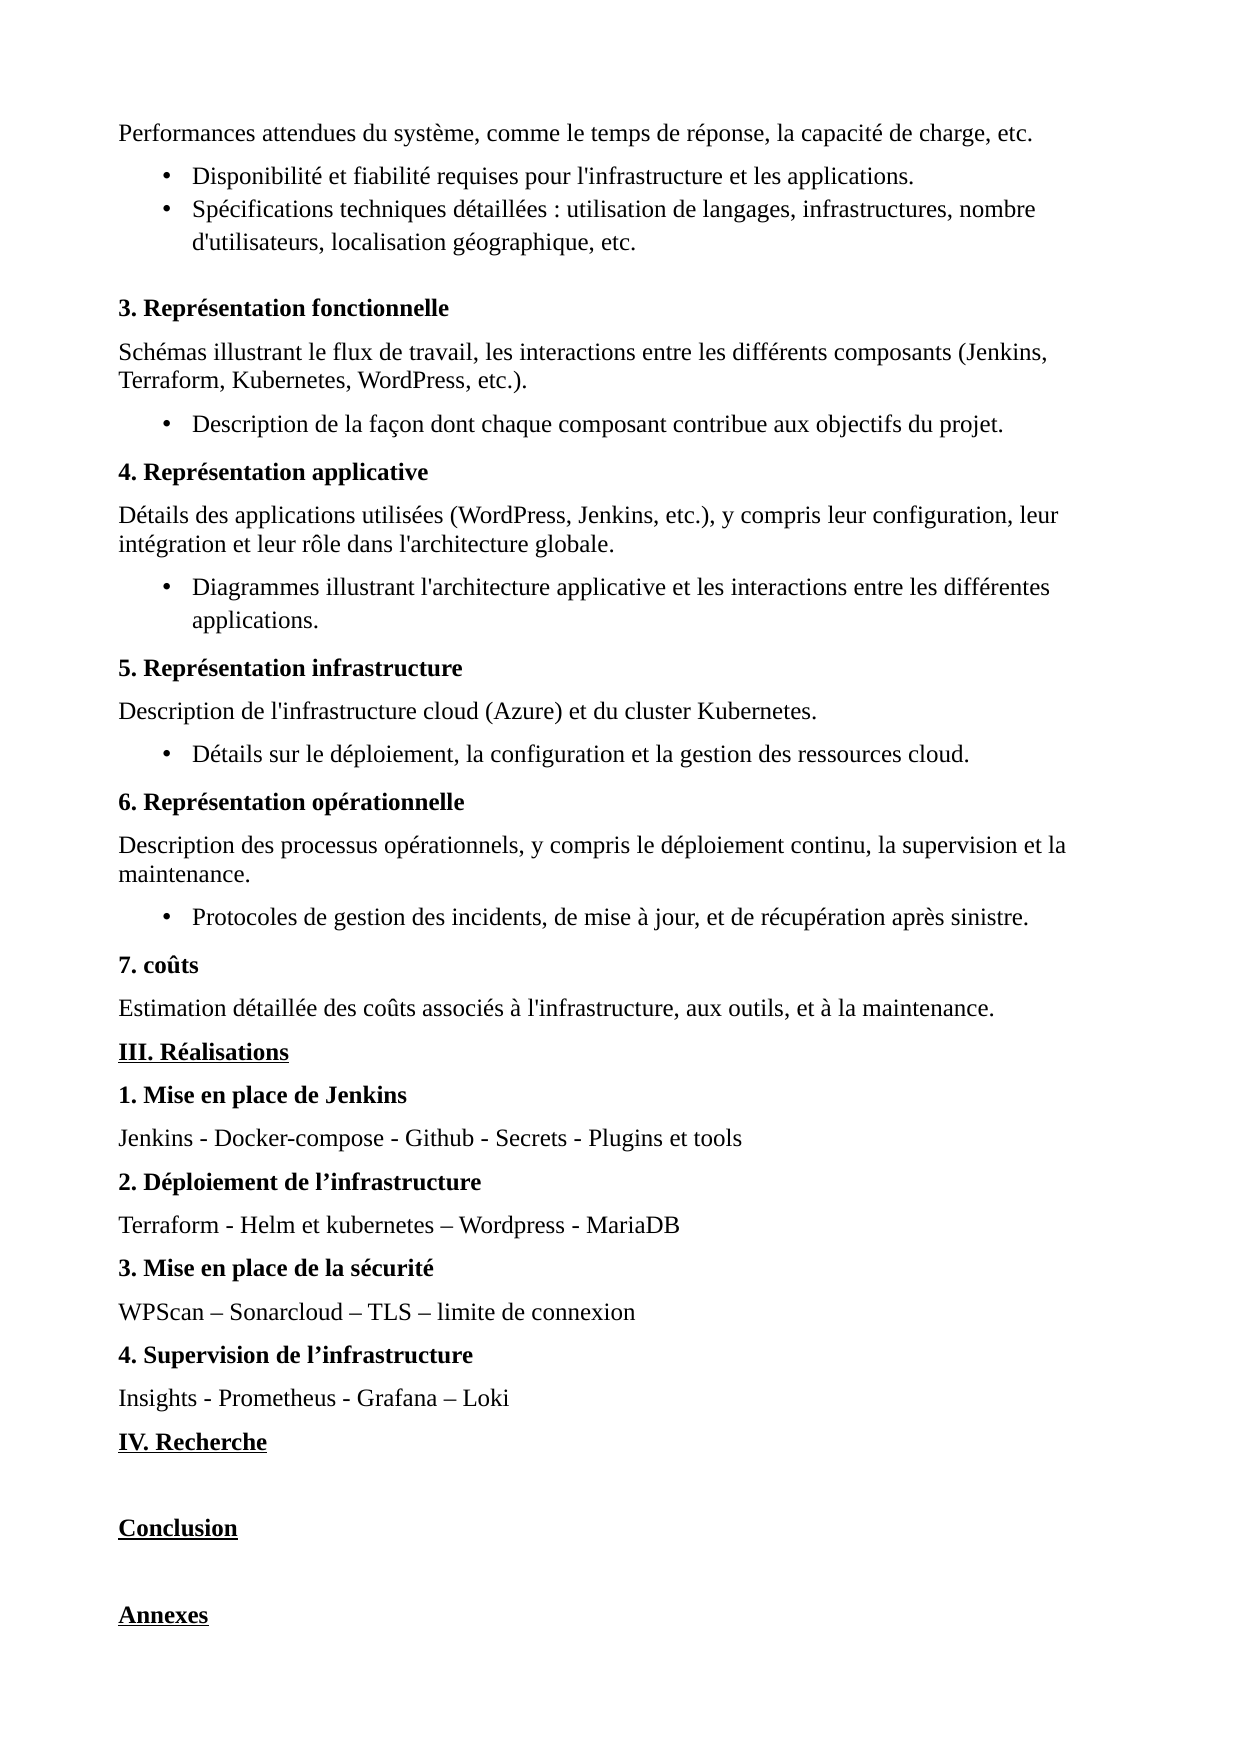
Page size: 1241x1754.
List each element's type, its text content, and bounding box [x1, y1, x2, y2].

text Performances attendues du système, comme le temps de réponse, la capacité de charge, etc. [118, 118, 1122, 147]
text 3. Représentation fonctionnelle [118, 293, 1122, 322]
text Terraform - Helm et kubernetes – Wordpress - MariaDB [118, 1210, 1122, 1239]
text 5. Représentation infrastructure [118, 653, 1122, 681]
text Schémas illustrant le flux de travail, les interactions entre les différents composants (Jenkins, Terraform, Kubernetes, WordPress, etc.). [118, 337, 1122, 394]
list Détails sur le déploiement, la configuration et la gestion des ressources cloud. [162, 739, 1122, 768]
text Description de l'infrastructure cloud (Azure) et du cluster Kubernetes. [118, 696, 1122, 725]
text 2. Déploiement de l’infrastructure [118, 1167, 1122, 1195]
text 4. Supervision de l’infrastructure [118, 1340, 1122, 1369]
text WPScan – Sonarcloud – TLS – limite de connexion [118, 1297, 1122, 1325]
text Annexes [118, 1600, 1122, 1629]
text Conclusion [118, 1513, 1122, 1542]
list Diagrammes illustrant l'architecture applicative et les interactions entre les différentes applications. [162, 572, 1122, 634]
text Estimation détaillée des coûts associés à l'infrastructure, aux outils, et à la maintenance. [118, 993, 1122, 1022]
text Description des processus opérationnels, y compris le déploiement continu, la supervision et la maintenance. [118, 830, 1122, 888]
list Spécifications techniques détaillées : utilisation de langages, infrastructures, nombre d'utilisateurs, localisation géographique, etc. [162, 194, 1122, 256]
text 1. Mise en place de Jenkins [118, 1080, 1122, 1109]
text 3. Mise en place de la sécurité [118, 1253, 1122, 1282]
text IV. Recherche [118, 1427, 1122, 1455]
list Description de la façon dont chaque composant contribue aux objectifs du projet. [162, 409, 1122, 438]
text 7. coûts [118, 950, 1122, 979]
text 6. Représentation opérationnelle [118, 787, 1122, 816]
text Insights - Prometheus - Grafana – Loki [118, 1383, 1122, 1412]
text 4. Représentation applicative [118, 457, 1122, 485]
text Détails des applications utilisées (WordPress, Jenkins, etc.), y compris leur configuration, leur intégration et leur rôle dans l'architecture globale. [118, 500, 1122, 557]
text III. Réalisations [118, 1037, 1122, 1065]
list Disponibilité et fiabilité requises pour l'infrastructure et les applications. [162, 161, 1122, 190]
text Jenkins - Docker-compose - Github - Secrets - Plugins et tools [118, 1123, 1122, 1152]
list Protocoles de gestion des incidents, de mise à jour, et de récupération après sinistre. [162, 902, 1122, 931]
